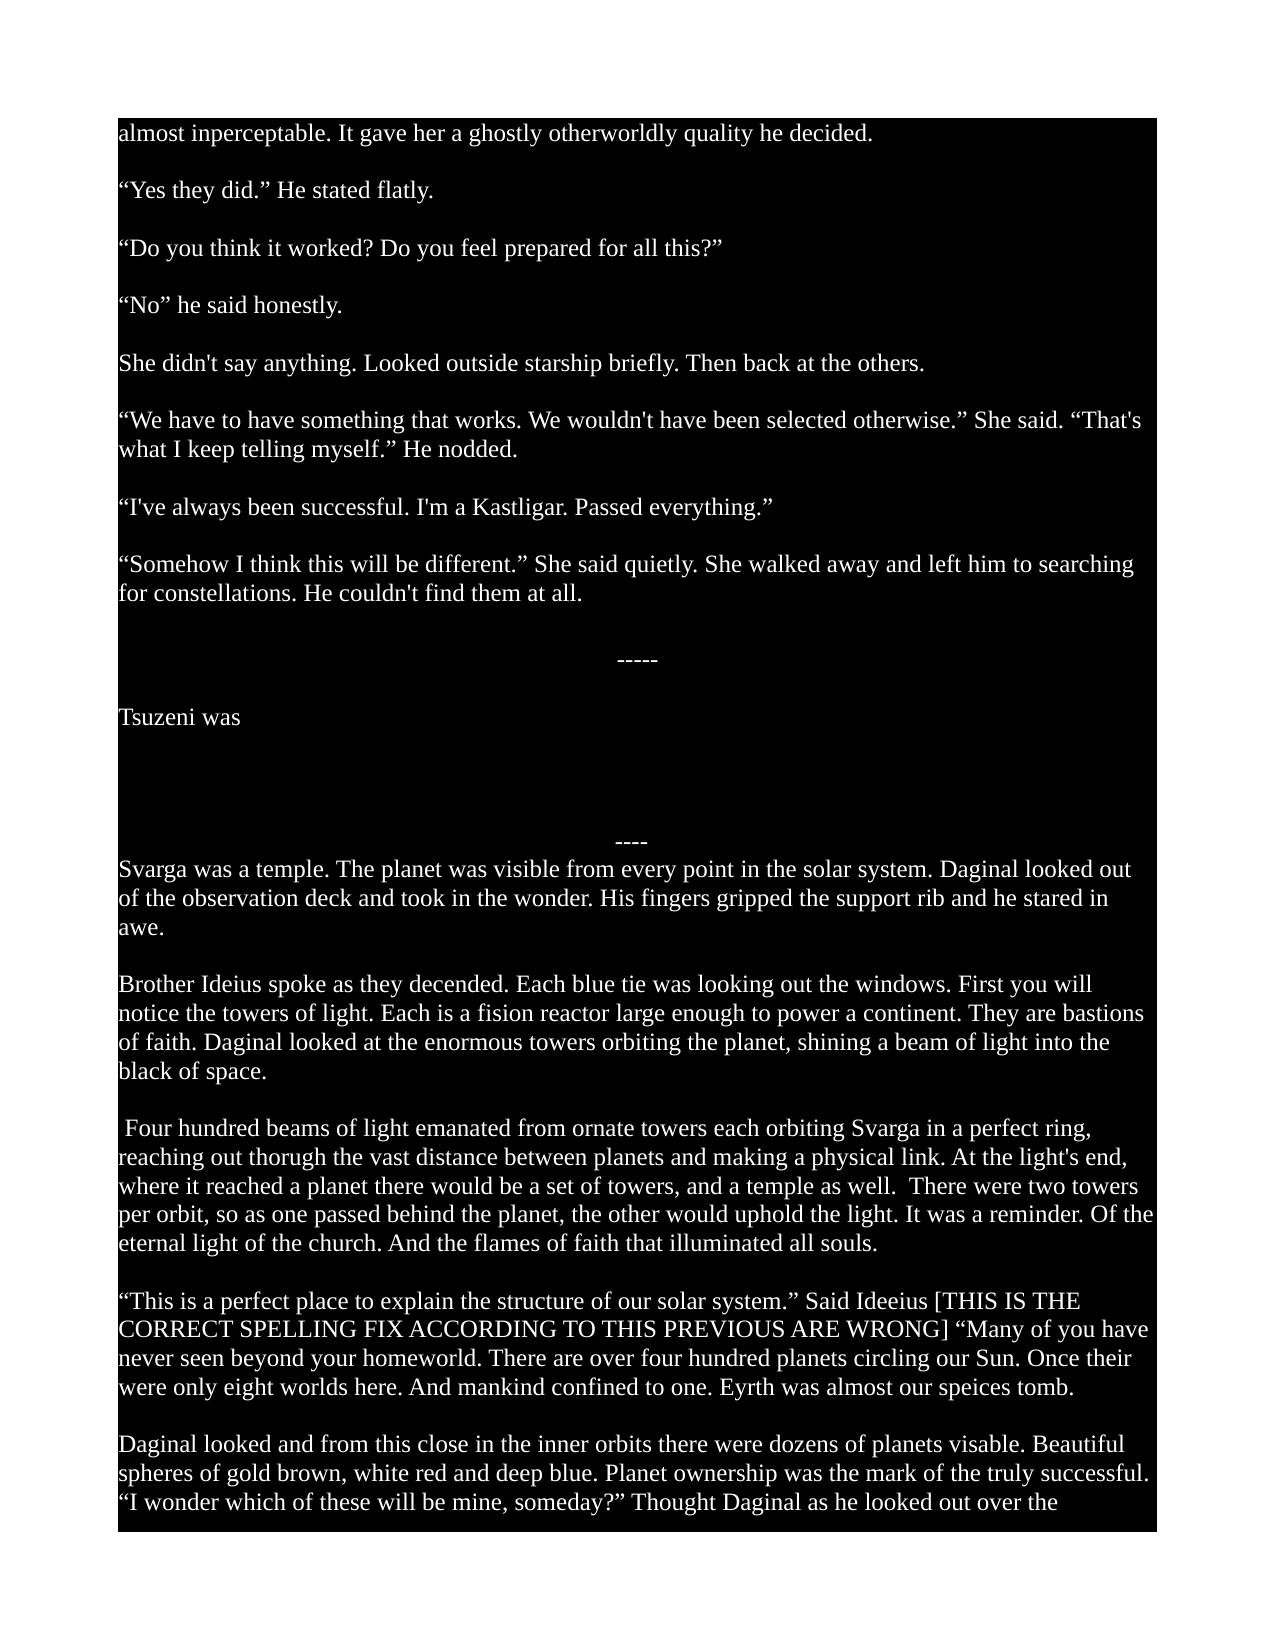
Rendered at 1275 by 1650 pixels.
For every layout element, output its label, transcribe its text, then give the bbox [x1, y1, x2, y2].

text almost inperceptable. It gave her a ghostly otherworldly quality he decided. [118, 118, 1157, 176]
text “Do you think it worked? Do you feel prepared for all this?” “No” he said honestly. [118, 233, 1157, 319]
text She didn't say anything. Looked outside starship briefly. Then back at the others. “We have to have something that works. We wouldn't have been selected otherwise.” She said. “That's what I keep telling myself.” He nodded. [118, 348, 1157, 463]
text Tsuzeni was [118, 702, 1157, 788]
text Brother Ideius spoke as they decended. Each blue tie was looking out the windows. First you will notice the towers of light. Each is a fision reactor large enough to power a continent. They are bastions of faith. Daginal looked at the enormous towers orbiting the planet, shining a beam of light into the black of space. [118, 969, 1157, 1084]
text “I've always been successful. I'm a Kastligar. Passed everything.” [118, 492, 1157, 521]
text Four hundred beams of light emanated from ornate towers each orbiting Svarga in a perfect ring, reaching out thorugh the vast distance between planets and making a physical link. At the light's end, where it reached a planet there would be a set of towers, and a temple as well. There were two towers per orbit, so as one passed behind the planet, the other would uphold the light. It was a reminder. Of the eternal light of the church. And the flames of faith that illuminated all souls. “This is a perfect place to explain the structure of our solar system.” Said Ideeius [THIS IS THE CORRECT SPELLING FIX ACCORDING TO THIS PREVIOUS ARE WRONG] “Many of you have never seen beyond your homeworld. There are over four hundred planets circling our Sun. Once their were only eight worlds here. And mankind confined to one. Eyrth was almost our speices tomb. Daginal looked and from this close in the inner orbits there were dozens of planets visable. Beautiful spheres of gold brown, white red and deep blue. Planet ownership was the mark of the truly successful. “I wonder which of these will be mine, someday?” Thought Daginal as he looked out over the [118, 1113, 1157, 1516]
text “Yes they did.” He stated flatly. [118, 176, 1157, 204]
text “Somehow I think this will be different.” She said quietly. She walked away and left him to searching for constellations. He couldn't find them at all. [118, 549, 1157, 607]
text ---- [118, 827, 1157, 854]
text Svarga was a temple. The planet was visible from every point in the solar system. Daginal looked out of the observation deck and took in the wonder. His fingers gripped the support rib and he stared in awe. [118, 854, 1157, 941]
text ----- [118, 645, 1157, 702]
